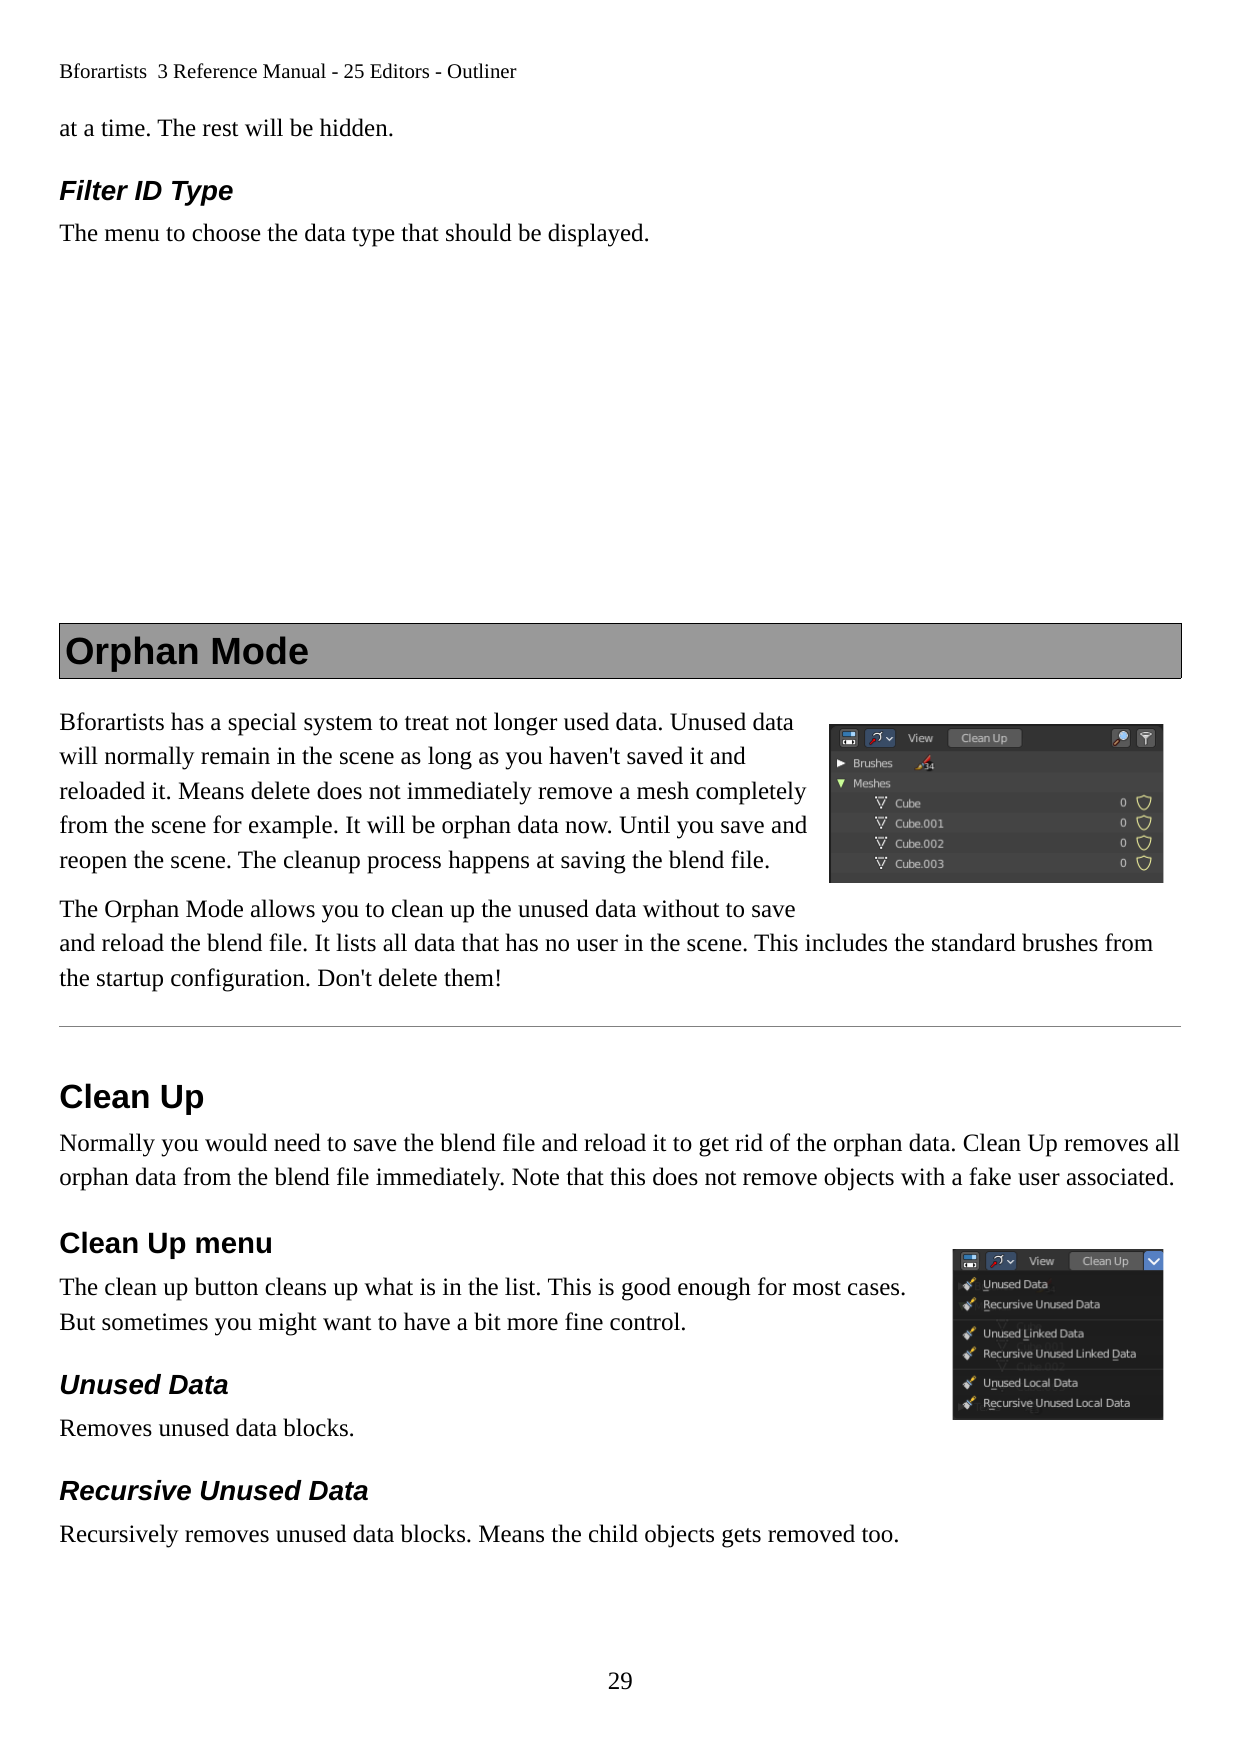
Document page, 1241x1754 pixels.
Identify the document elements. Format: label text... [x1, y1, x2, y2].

text Removes unused data blocks. [59, 1413, 1181, 1442]
subtitle Filter ID Type [59, 174, 1181, 206]
table_header Orphan Mode [60, 624, 1181, 678]
text Normally you would need to save the blend file and reload it to get rid of the orphan data. Clean Up removes all orphan data from the blend file immediately. Note that this does not remove objects with a fake user associated. [59, 1128, 1181, 1191]
text Bforartists has a special system to treat not longer used data. Unused data will normally remain in the scene as long as you haven't saved it and reloaded it. Means delete does not immediately remove a mesh completely from the scene for example. It will be orphan data now. Until you save and reopen the scene. The cleanup process happens at saving the blend file. [59, 707, 1181, 873]
picture [952, 1249, 1164, 1420]
text at a time. The rest will be hidden. [59, 113, 1181, 141]
picture [829, 724, 1164, 883]
text The Orphan Mode allows you to clean up the unused data without to save and reload the blend file. It lists all data that has no user in the scene. This includes the standard brushes from the startup configuration. Don't delete them! [59, 894, 1181, 992]
text Recursively removes unused data blocks. Means the child objects gets removed too. [59, 1519, 1181, 1547]
subtitle Clean Up [59, 1077, 1181, 1116]
subtitle Recursive Unused Data [59, 1474, 1181, 1506]
subtitle [1164, 1368, 1181, 1400]
text The menu to choose the data type that should be displayed. [59, 218, 1181, 247]
subtitle Unused Data [59, 1368, 952, 1400]
subtitle Clean Up menu [59, 1226, 1181, 1260]
text The clean up button cleans up what is in the list. This is good enough for most cases. But sometimes you might want to have a bit more fine control. [59, 1272, 952, 1336]
